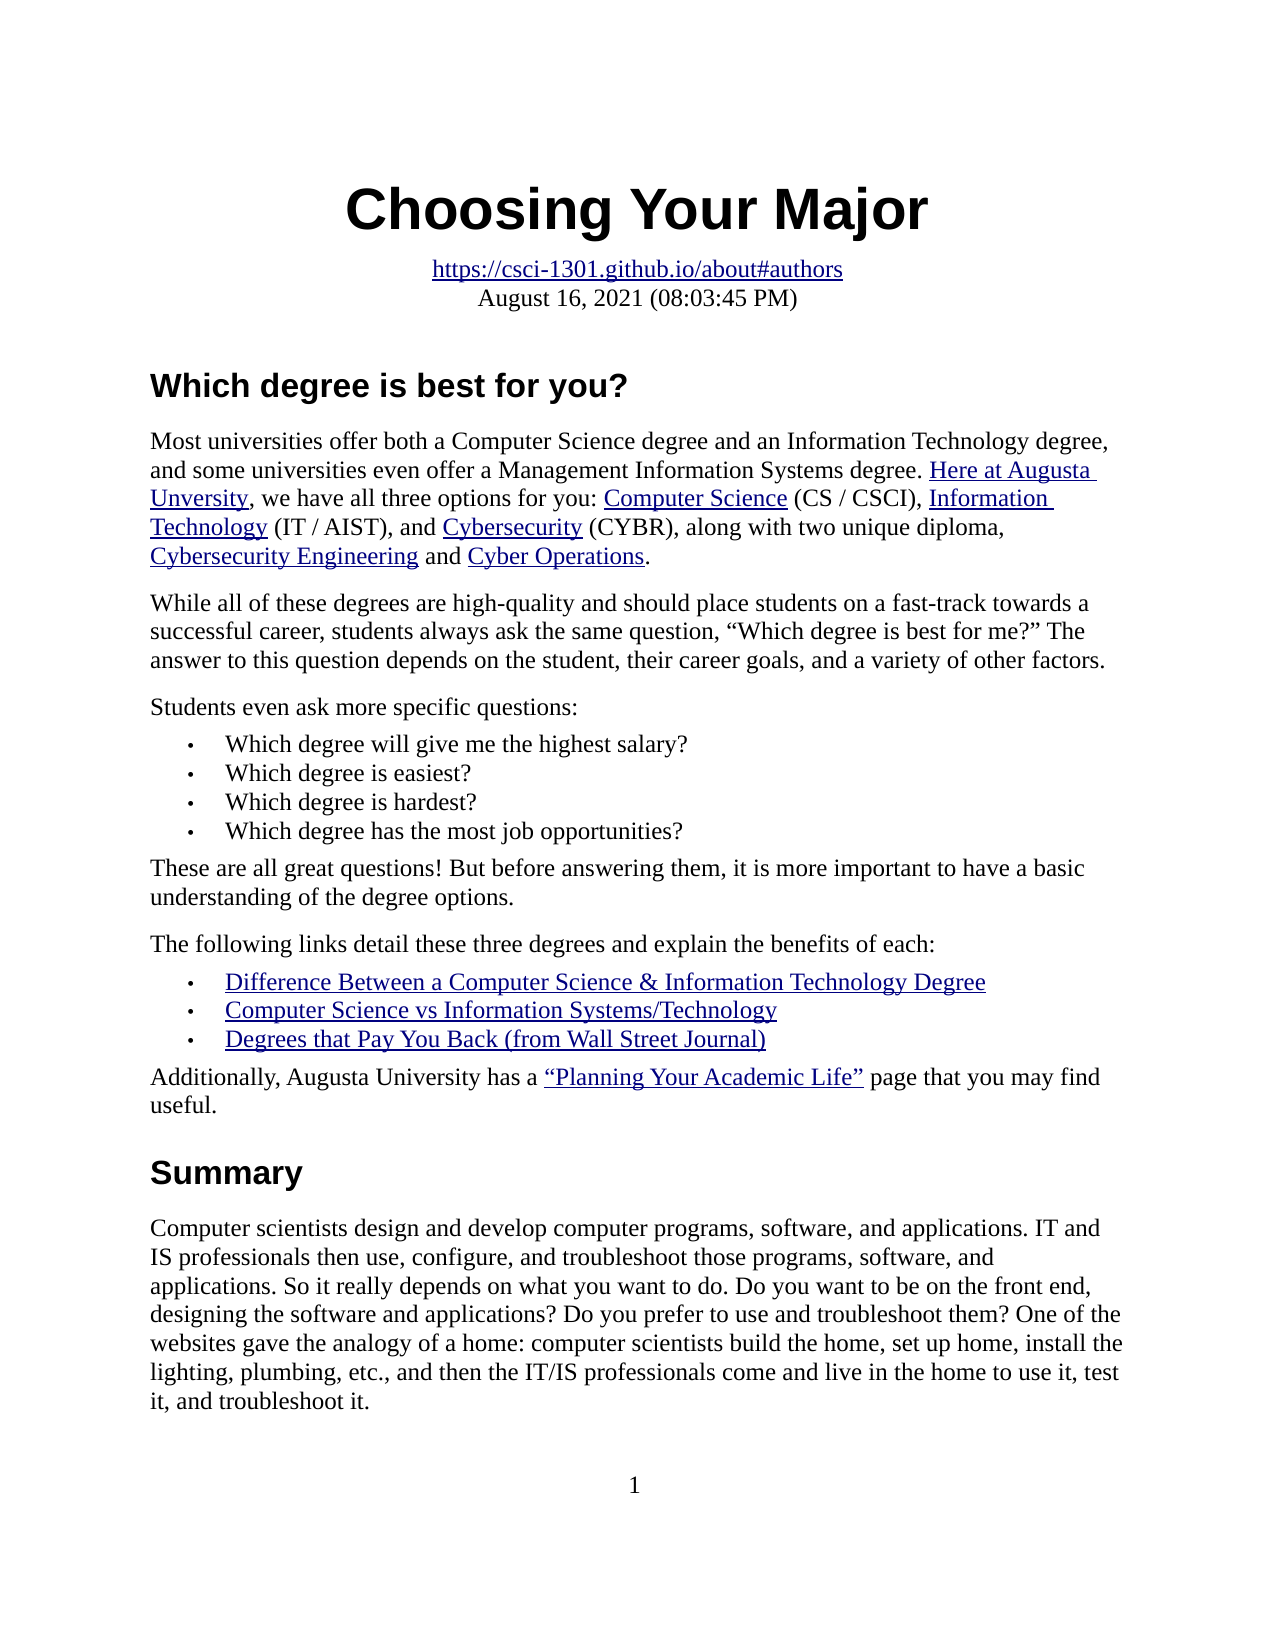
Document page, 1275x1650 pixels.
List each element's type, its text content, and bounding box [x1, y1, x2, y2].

subtitle Which degree is best for you? [150, 366, 1125, 404]
text Computer scientists design and develop computer programs, software, and applications. IT and IS professionals then use, configure, and troubleshoot those programs, software, and applications. So it really depends on what you want to do. Do you want to be on the front end, designing the software and applications? Do you prefer to use and troubleshoot them? One of the websites gave the analogy of a home: computer scientists build the home, set up home, install the lighting, plumbing, etc., and then the IT/IS professionals come and live in the home to use it, test it, and troubleshoot it. [150, 1213, 1125, 1414]
list Degrees that Pay You Back (from Wall Street Journal) [187, 1024, 1125, 1053]
title Choosing Your Major [150, 175, 1125, 242]
list Computer Science vs Information Systems/Technology [187, 995, 1125, 1024]
text August 16, 2021 (08:03:45 PM) [150, 283, 1125, 312]
list Which degree will give me the highest salary? [187, 729, 1125, 758]
text Additionally, Augusta University has a “Planning Your Academic Life” page that you may find useful. [150, 1062, 1125, 1119]
text While all of these degrees are high-quality and should place students on a fast-track towards a successful career, students always ask the same question, “Which degree is best for me?” The answer to this question depends on the student, their career goals, and a variety of other factors. [150, 588, 1125, 674]
list Which degree has the most job opportunities? [187, 816, 1125, 844]
subtitle Summary [150, 1153, 1125, 1192]
list Which degree is hardest? [187, 787, 1125, 816]
text The following links detail these three degrees and explain the benefits of each: [150, 929, 1125, 958]
text Most universities offer both a Computer Science degree and an Information Technology degree, and some universities even offer a Management Information Systems degree. Here at Augusta Unversity, we have all three options for you: Computer Science (CS / CSCI), Information Technology (IT / AIST), and Cybersecurity (CYBR), along with two unique diploma, Cybersecurity Engineering and Cyber Operations. [150, 426, 1125, 570]
list Difference Between a Computer Science & Information Technology Degree [187, 967, 1125, 995]
text https://csci-1301.github.io/about#authors [150, 254, 1125, 283]
text Students even ask more specific questions: [150, 692, 1125, 721]
list Which degree is easiest? [187, 758, 1125, 787]
text These are all great questions! But before answering them, it is more important to have a basic understanding of the degree options. [150, 853, 1125, 911]
